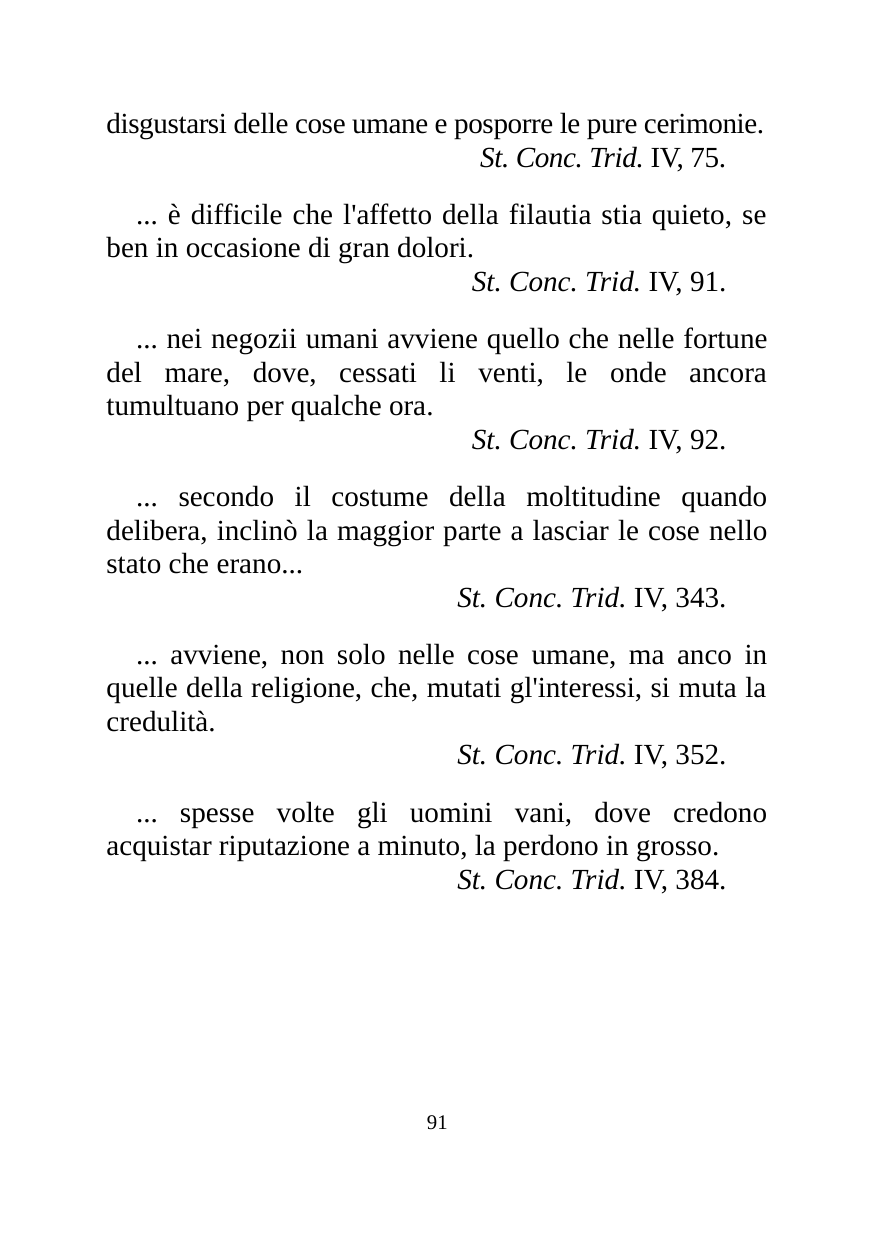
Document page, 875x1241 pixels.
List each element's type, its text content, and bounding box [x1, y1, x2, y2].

text ... nei negozii umani avviene quello che nelle fortune del mare, dove, cessati li venti, le onde ancora tumultuano per qualche ora. [106, 321, 768, 422]
text ... spesse volte gli uomini vani, dove credono acquistar riputazione a minuto, la perdono in grosso. [106, 795, 768, 862]
text ... avviene, non solo nelle cose umane, ma anco in quelle della religione, che, mutati gl'interessi, si muta la credulità. [106, 637, 768, 737]
text St. Conc. Trid. IV, 384. [106, 862, 726, 895]
text St. Conc. Trid. IV, 352. [106, 737, 726, 771]
text St. Conc. Trid. IV, 75. [106, 140, 726, 173]
text disgustarsi delle cose umane e posporre le pure cerimonie. [106, 106, 768, 140]
text St. Conc. Trid. IV, 92. [106, 422, 726, 455]
text ... secondo il costume della moltitudine quando delibera, inclinò la maggior parte a lasciar le cose nello stato che erano... [106, 479, 768, 580]
text St. Conc. Trid. IV, 91. [106, 264, 726, 298]
text ... è difficile che l'affetto della filautia stia quieto, se ben in occasione di gran dolori. [106, 197, 768, 264]
text St. Conc. Trid. IV, 343. [106, 580, 726, 613]
